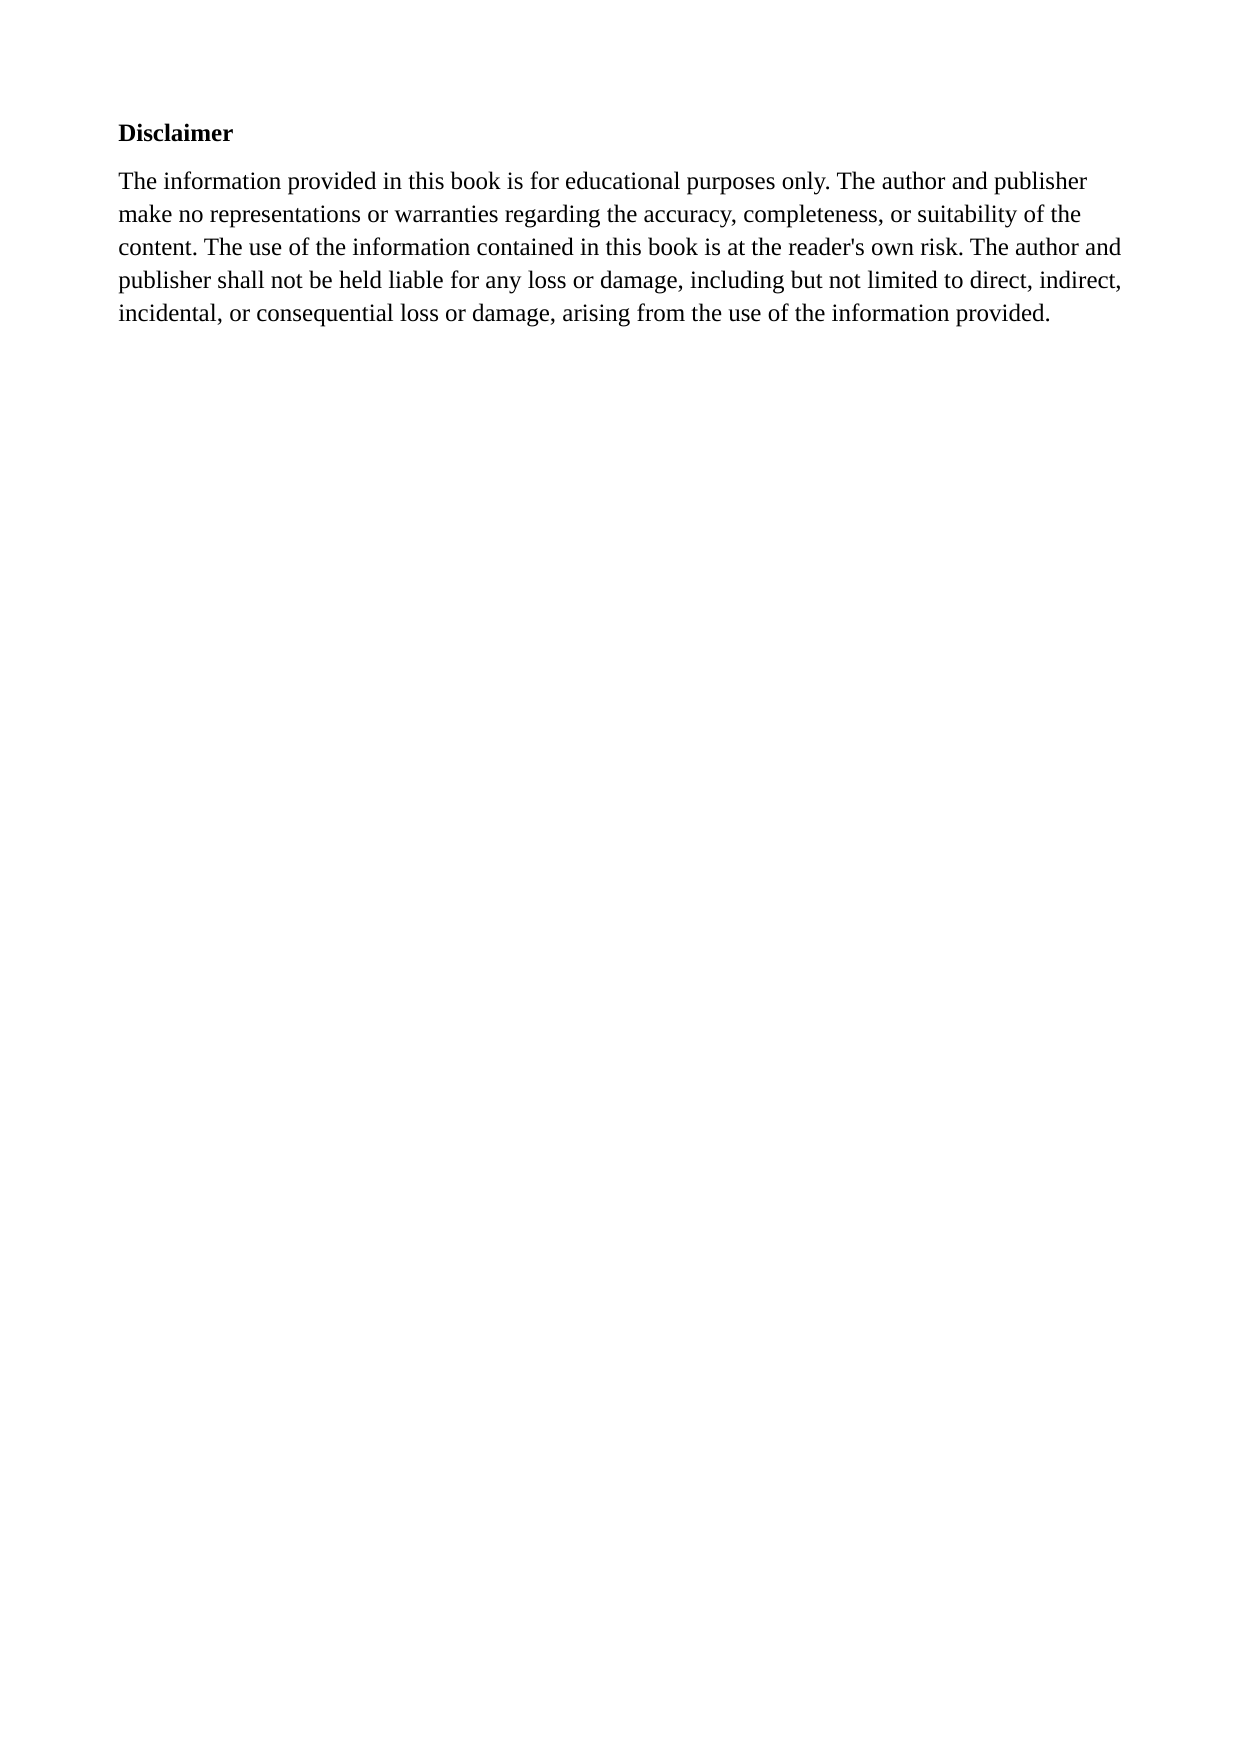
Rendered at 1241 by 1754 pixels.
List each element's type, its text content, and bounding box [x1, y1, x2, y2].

text Disclaimer [118, 118, 1122, 147]
text The information provided in this book is for educational purposes only. The author and publisher make no representations or warranties regarding the accuracy, completeness, or suitability of the content. The use of the information contained in this book is at the reader's own risk. The author and publisher shall not be held liable for any loss or damage, including but not limited to direct, indirect, incidental, or consequential loss or damage, arising from the use of the information provided. [118, 166, 1122, 327]
